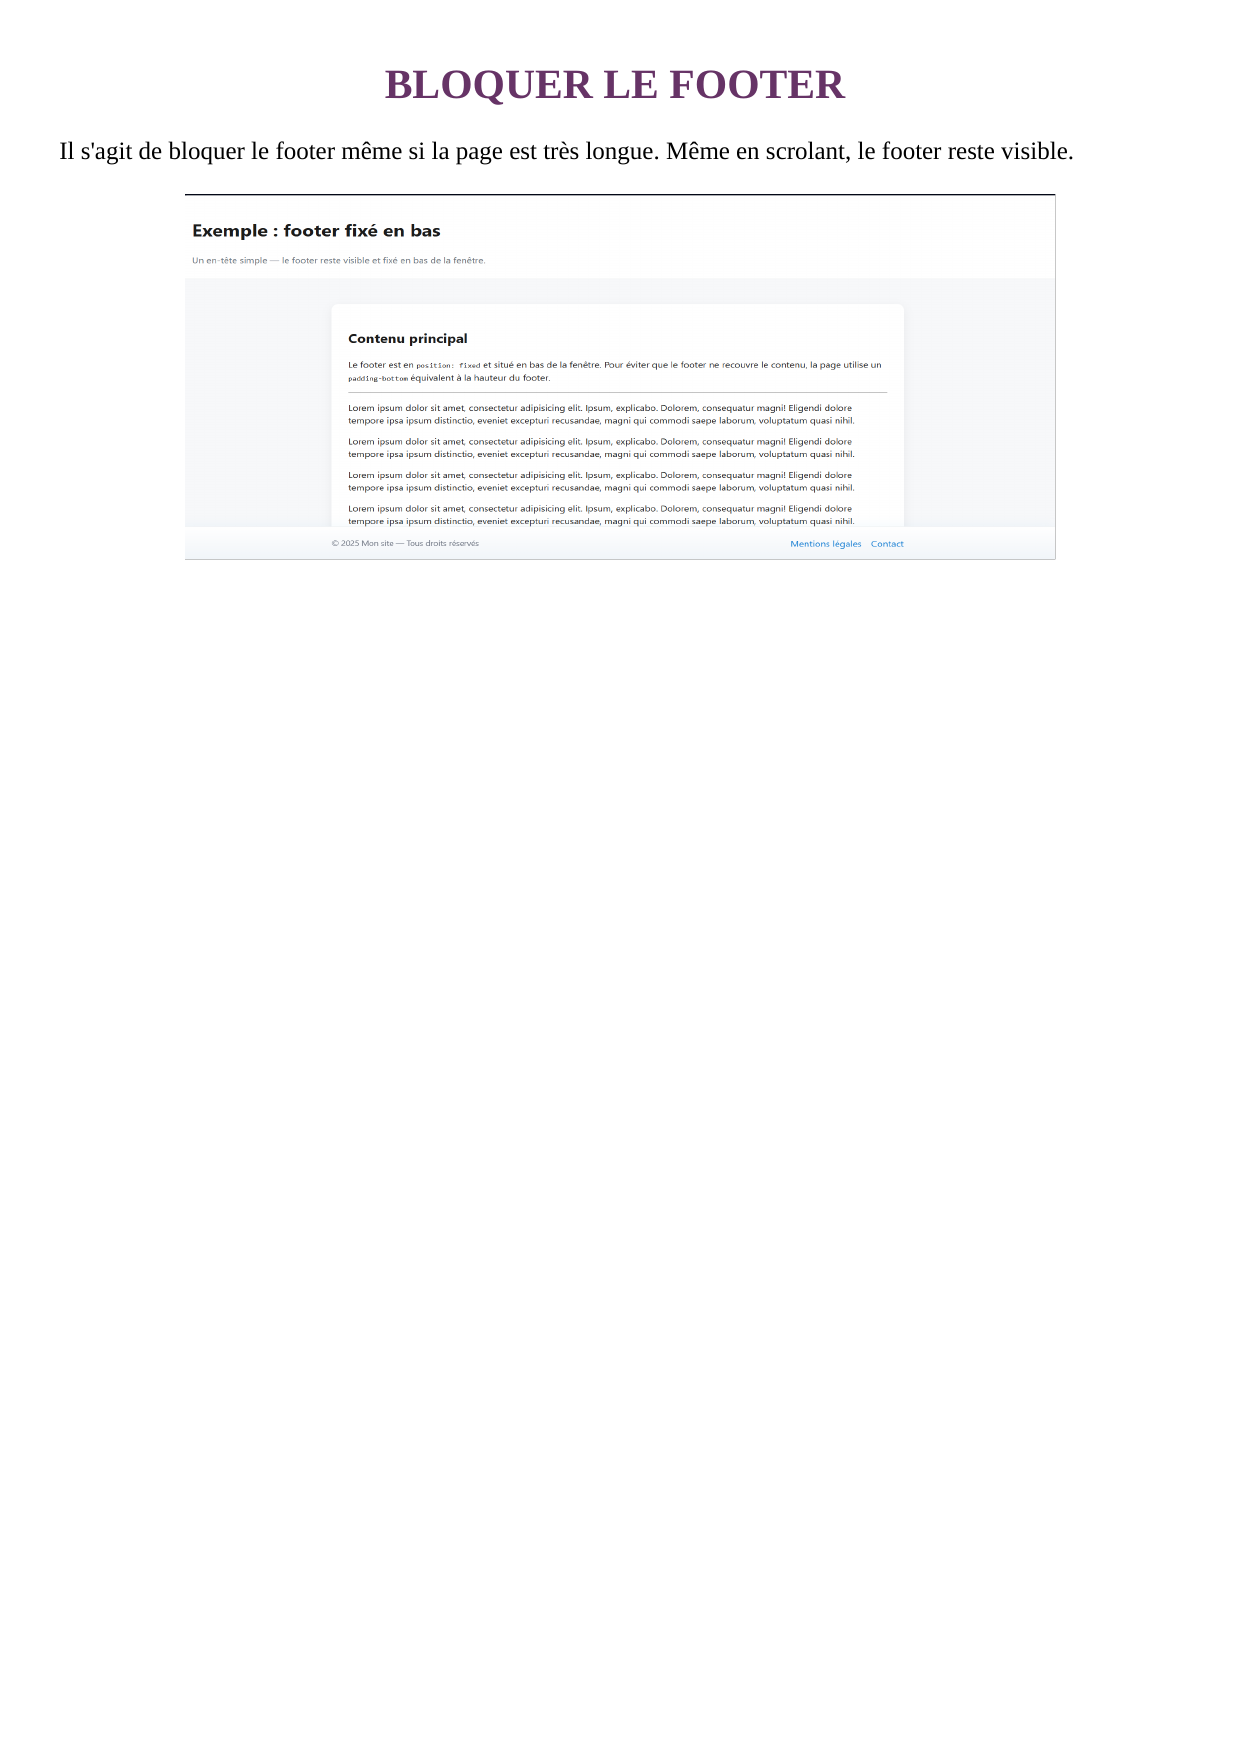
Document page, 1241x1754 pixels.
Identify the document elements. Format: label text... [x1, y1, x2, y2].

picture [184, 193, 1056, 560]
text BLOQUER LE FOOTER [59, 59, 1181, 107]
text Il s'agit de bloquer le footer même si la page est très longue. Même en scrolant, le footer reste visible. [59, 136, 1181, 164]
